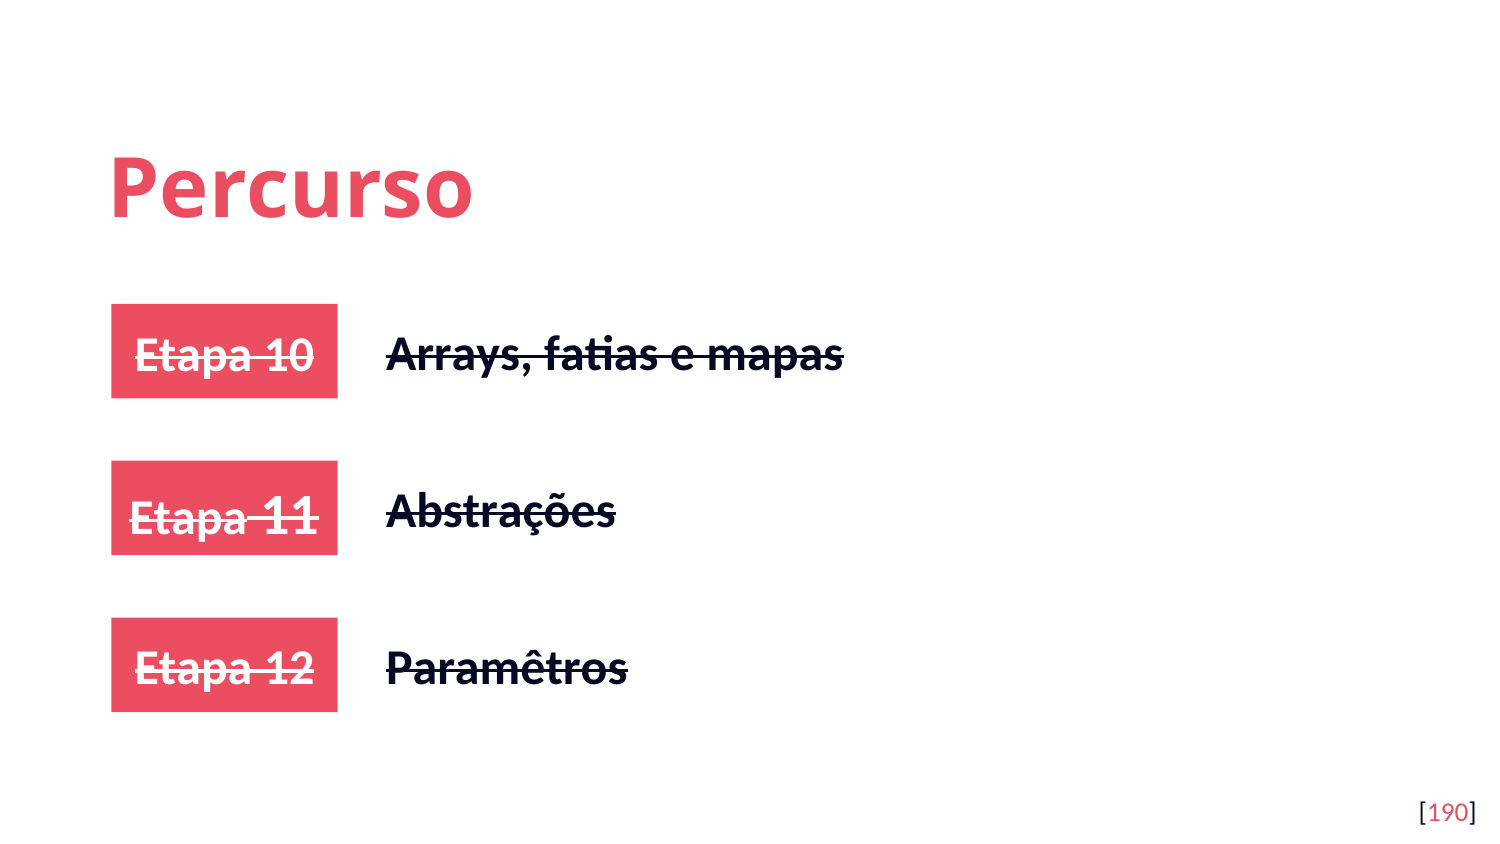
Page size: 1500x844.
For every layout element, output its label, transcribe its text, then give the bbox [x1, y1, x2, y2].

text_box Etapa 10 [111, 303, 338, 399]
text_box Etapa 11 [111, 460, 338, 556]
slide_number [190] [1403, 779, 1494, 844]
text_box Arrays, fatias e mapas [371, 313, 1384, 389]
text_box Etapa 12 [111, 617, 338, 713]
text_box Paramêtros [371, 627, 1384, 703]
text_box Percurso [92, 104, 1309, 243]
text_box Abstrações [371, 470, 1384, 546]
